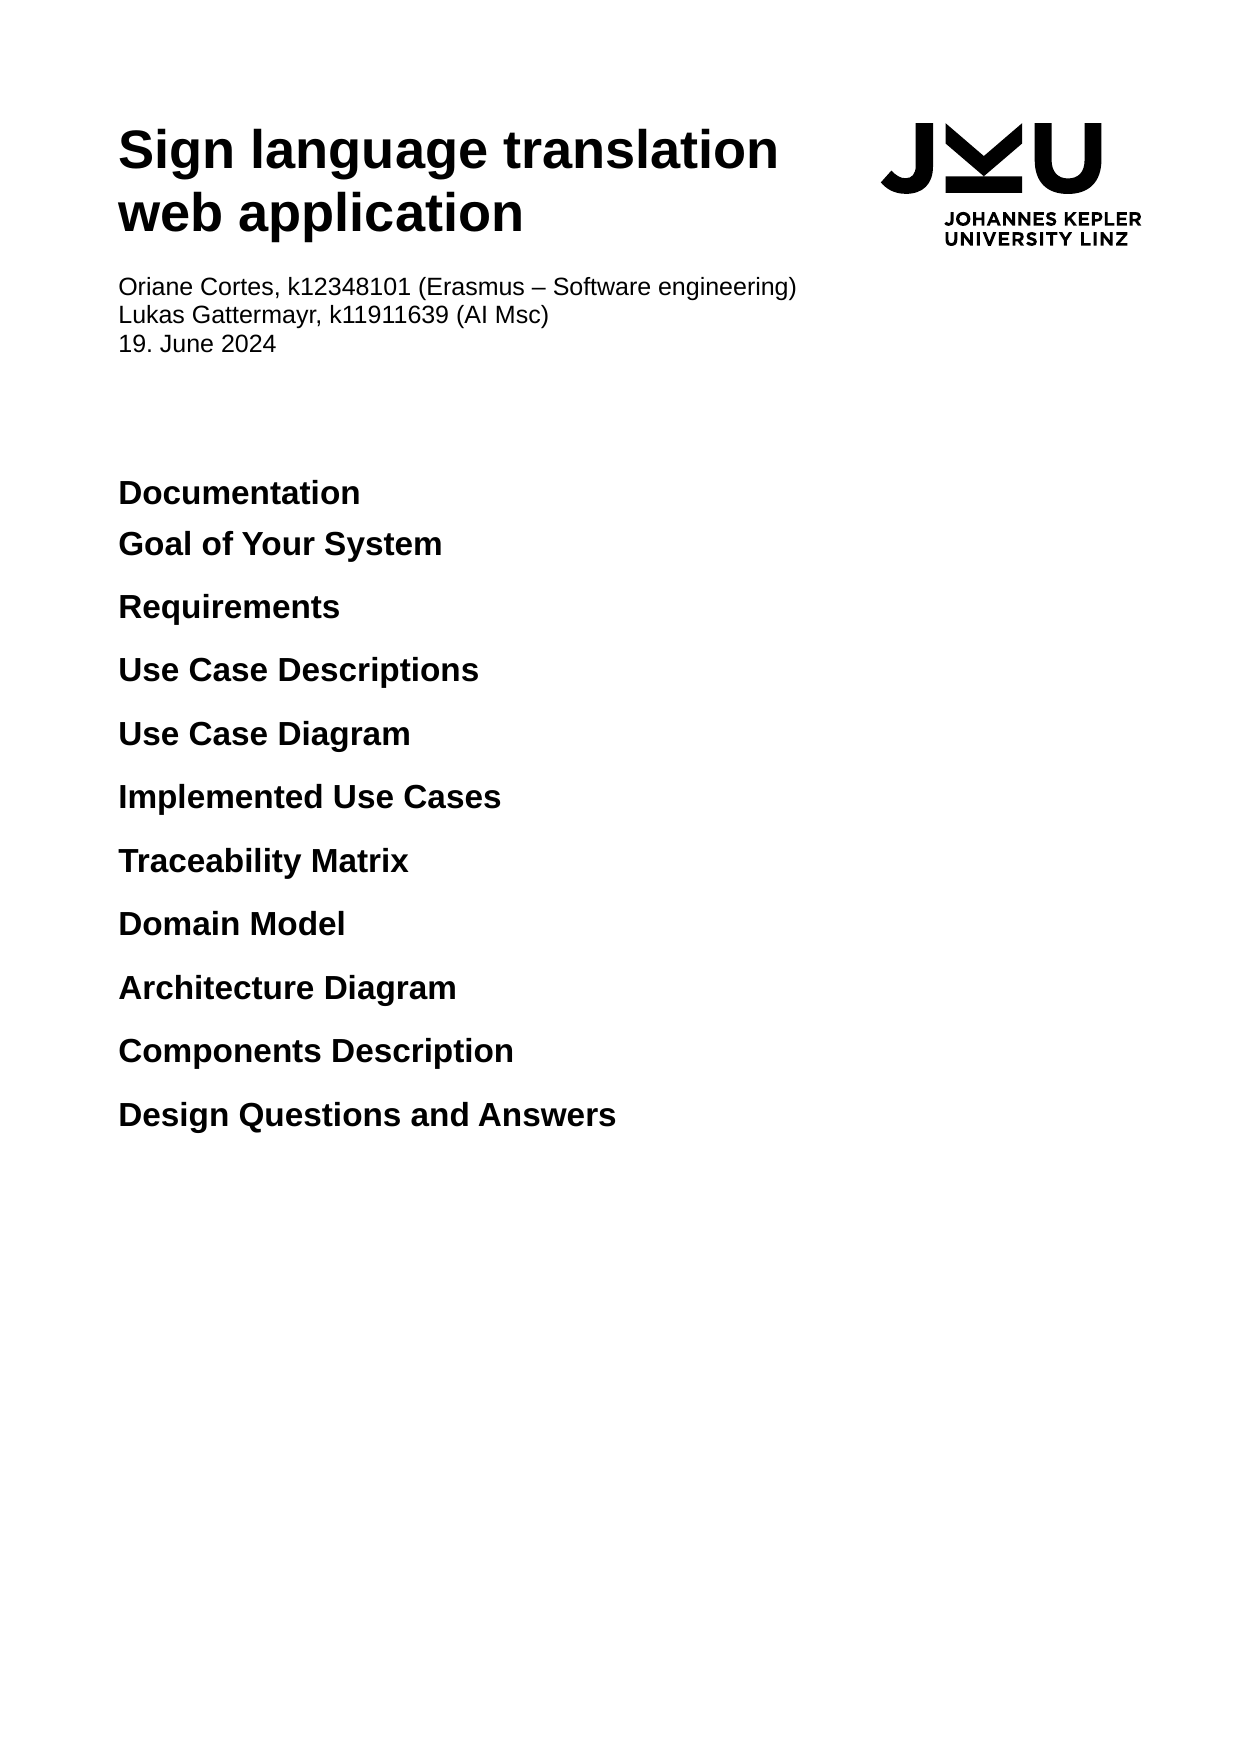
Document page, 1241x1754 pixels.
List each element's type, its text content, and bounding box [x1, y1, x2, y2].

text Documentation [118, 473, 1122, 511]
subtitle Traceability Matrix [118, 841, 1122, 879]
subtitle Implemented Use Cases [118, 777, 1122, 816]
text Oriane Cortes, k12348101 (Erasmus – Software engineering) [118, 271, 1122, 300]
subtitle Components Description [118, 1031, 1122, 1069]
subtitle Domain Model [118, 904, 1122, 943]
subtitle Goal of Your System [118, 524, 1122, 562]
subtitle Requirements [118, 587, 1122, 626]
subtitle Architecture Diagram [118, 968, 1122, 1006]
subtitle Design Questions and Answers [118, 1094, 1122, 1133]
text Sign language translation web application [118, 118, 1122, 243]
subtitle Use Case Diagram [118, 714, 1122, 752]
subtitle Use Case Descriptions [118, 651, 1122, 689]
text Lukas Gattermayr, k11911639 (AI Msc) 19. June 2024 [118, 300, 1122, 358]
